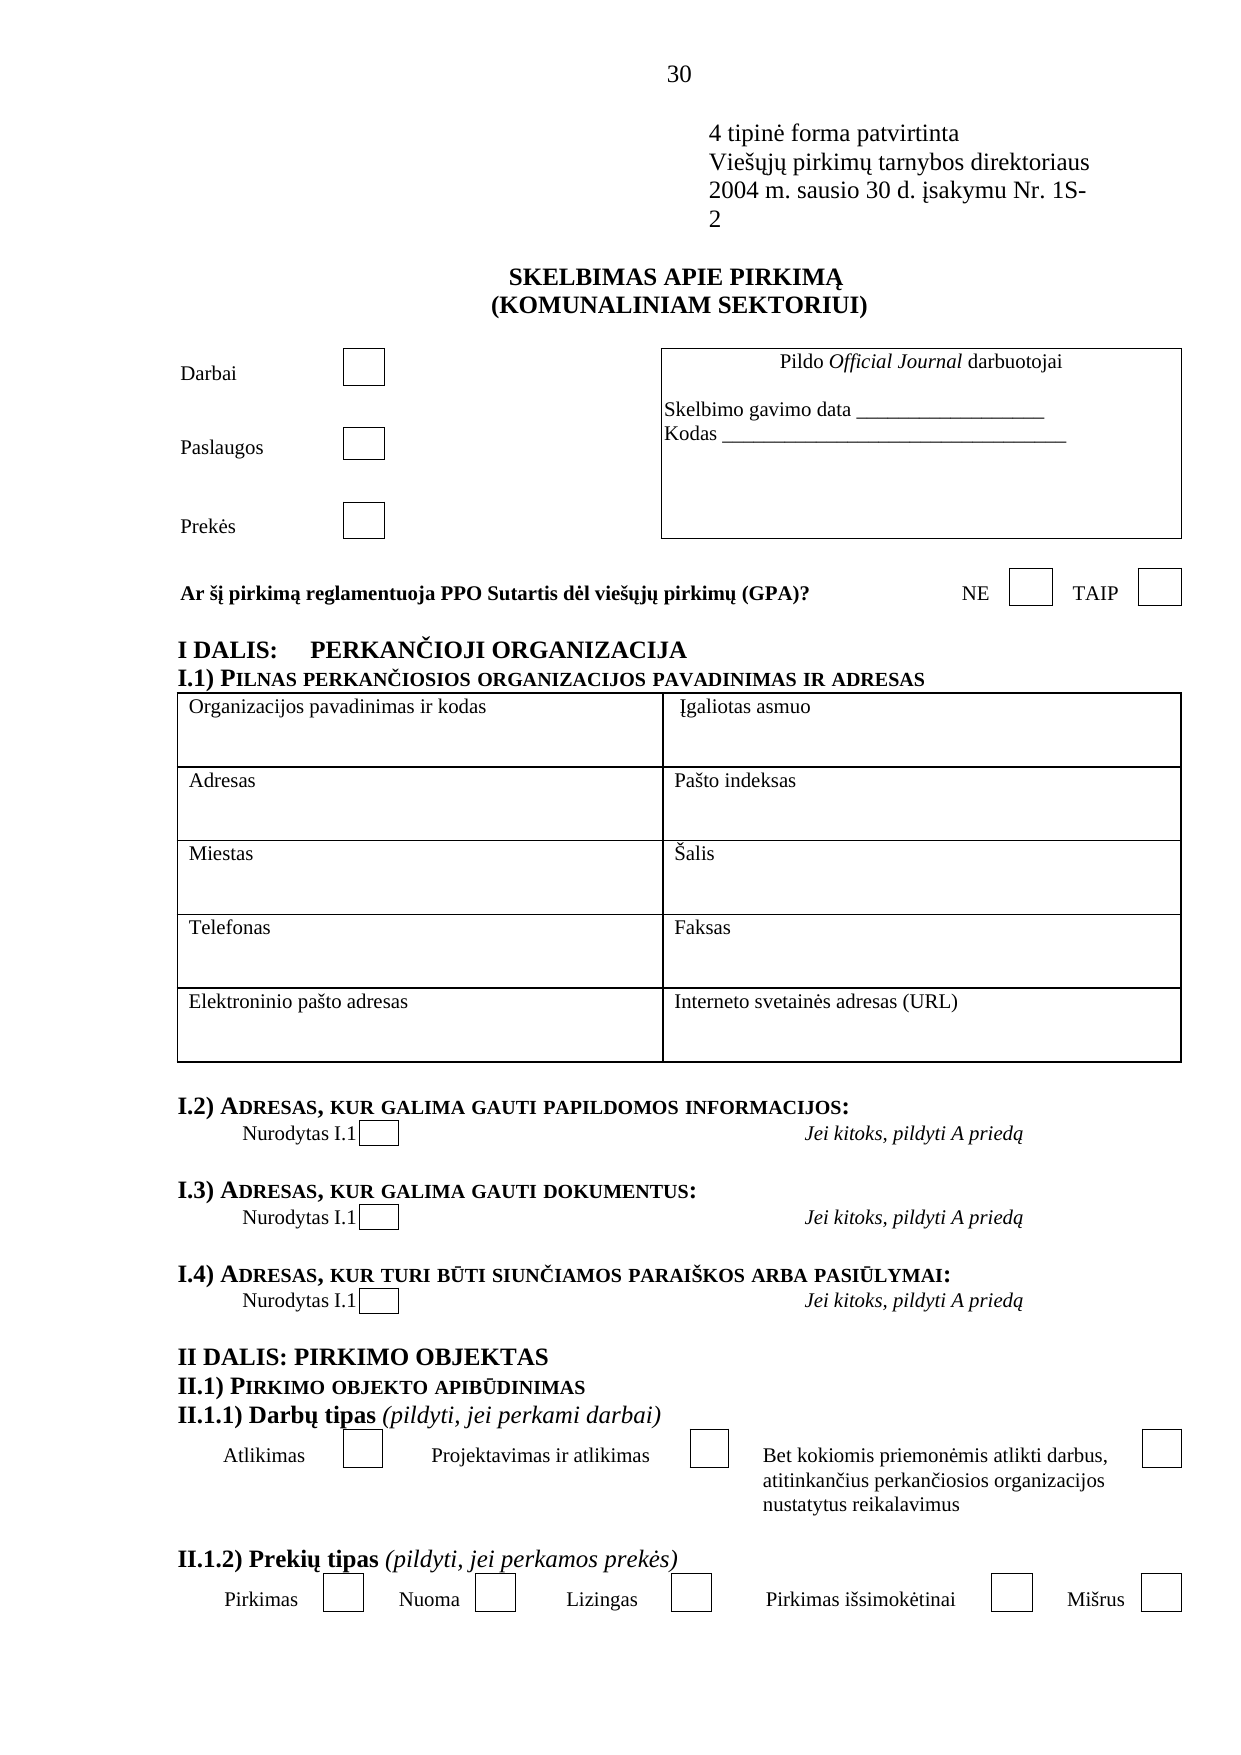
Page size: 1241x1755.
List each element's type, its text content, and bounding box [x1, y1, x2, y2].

table_cell [344, 503, 384, 538]
table_cell atitinkančius perkančiosios organizacijos nustatytus reikalavimus [760, 1467, 1142, 1516]
table_cell Adresas [178, 768, 662, 840]
table_header [691, 1430, 728, 1467]
table_header [344, 349, 384, 385]
table_cell Miestas [178, 841, 662, 913]
table_cell Šalis [664, 841, 1180, 913]
text Viešųjų pirkimų tarnybos direktoriaus [177, 147, 1148, 176]
table_header [385, 348, 661, 385]
text II DALIS: PIRKIMO OBJEKTAS [177, 1342, 1240, 1371]
table_header [672, 1574, 711, 1611]
table_header [729, 1429, 760, 1467]
text I.2) Adresas, kur galima gauti papildomos informacijos: [177, 1091, 1240, 1120]
table_header Nurodytas I.1 [177, 1288, 359, 1312]
table_header Nurodytas I.1 [177, 1204, 359, 1229]
table_header [1143, 1430, 1181, 1467]
table_header [1033, 1573, 1064, 1611]
table_header TAIP [1053, 568, 1138, 605]
table_header Atlikimas [220, 1429, 343, 1467]
table_cell Paslaugos [177, 427, 343, 459]
table_header [712, 1573, 763, 1611]
table_header Organizacijos pavadinimas ir kodas [178, 694, 662, 766]
table_cell [382, 1467, 428, 1516]
table_header Pirkimas išsimokėtinai [763, 1573, 991, 1611]
table_cell [177, 385, 344, 427]
table_header Ar šį pirkimą reglamentuoja PPO Sutartis dėl viešųjų pirkimų (GPA)? [177, 568, 941, 605]
text II.1) Pirkimo objekto apibūdinimas [177, 1371, 1181, 1400]
text I.3) Adresas, kur galima gauti dokumentus: [177, 1175, 1240, 1204]
table_header [476, 1574, 515, 1611]
table_header [324, 1574, 363, 1611]
table_header Jei kitoks, pildyti A priedą [801, 1204, 1181, 1229]
table_header [177, 1429, 220, 1467]
table_header Pirkimas [221, 1573, 323, 1611]
table_cell [344, 386, 385, 427]
table_cell [177, 459, 344, 502]
table_header [516, 1573, 563, 1611]
table_cell [385, 502, 661, 538]
text II.1.2) Prekių tipas (pildyti, jei perkamos prekės) [177, 1544, 1181, 1573]
text 2004 m. sausio 30 d. įsakymu Nr. 1S- [177, 176, 1098, 204]
table_cell [177, 1467, 220, 1516]
table_cell [385, 459, 661, 502]
table_cell Telefonas [178, 915, 662, 987]
table_cell [343, 1468, 382, 1516]
table_cell [1142, 1468, 1181, 1516]
table_header Jei kitoks, pildyti A priedą [801, 1120, 1181, 1145]
table_header Darbai [177, 348, 343, 385]
text I.4) Adresas, kur turi būti siunčiamos paraiškos arba pasiūlymai: [177, 1259, 1240, 1287]
table_header [360, 1289, 398, 1312]
table_header [1139, 569, 1181, 605]
text I DALIS: PERKANČIOJI ORGANIZACIJA [177, 635, 1181, 663]
table_header Mišrus [1064, 1573, 1141, 1611]
table_cell [385, 385, 661, 427]
table_cell [220, 1467, 343, 1516]
table_cell [428, 1467, 690, 1516]
table_header [383, 1429, 428, 1467]
table_header [364, 1573, 396, 1611]
table_header Nuoma [396, 1573, 475, 1611]
table_cell [385, 427, 661, 459]
table_header [399, 1288, 801, 1312]
table_header [344, 1430, 382, 1467]
table_header Jei kitoks, pildyti A priedą [801, 1288, 1181, 1312]
table_header Pildo Official Journal darbuotojai Skelbimo gavimo data __________________ Kodas _________________________________ [662, 349, 1181, 538]
table_header [360, 1121, 398, 1145]
table_cell [344, 460, 385, 502]
table_cell [729, 1467, 760, 1516]
text 4 tipinė forma patvirtinta [177, 118, 1148, 147]
table_header NE [941, 568, 1009, 605]
table_header Bet kokiomis priemonėmis atlikti darbus, [760, 1429, 1142, 1467]
table_cell Pašto indeksas [664, 768, 1180, 840]
table_cell Faksas [664, 915, 1180, 987]
text I.1) Pilnas perkančiosios organizacijos pavadinimas ir adresas [177, 663, 1240, 692]
table_header [992, 1574, 1032, 1611]
table_header [1010, 569, 1052, 605]
table_cell Prekės [177, 502, 343, 538]
table_cell Interneto svetainės adresas (URL) [664, 989, 1180, 1061]
table_cell [344, 428, 384, 459]
table_header [177, 1573, 221, 1611]
text 2 [177, 204, 1098, 233]
table_header Nurodytas I.1 [177, 1120, 359, 1145]
table_header Projektavimas ir atlikimas [428, 1429, 690, 1467]
table_cell Elektroninio pašto adresas [178, 989, 662, 1061]
table_header [360, 1205, 398, 1229]
text II.1.1) Darbų tipas (pildyti, jei perkami darbai) [177, 1400, 1181, 1428]
table_header [1142, 1574, 1181, 1611]
table_header Lizingas [563, 1573, 671, 1611]
text (KOMUNALINIAM SEKTORIUI) [177, 291, 1181, 319]
table_header [399, 1204, 801, 1229]
table_header Įgaliotas asmuo [664, 694, 1180, 766]
table_cell [690, 1468, 729, 1516]
text SKELBIMAS APIE PIRKIMĄ [177, 262, 1181, 291]
table_header [399, 1120, 801, 1145]
